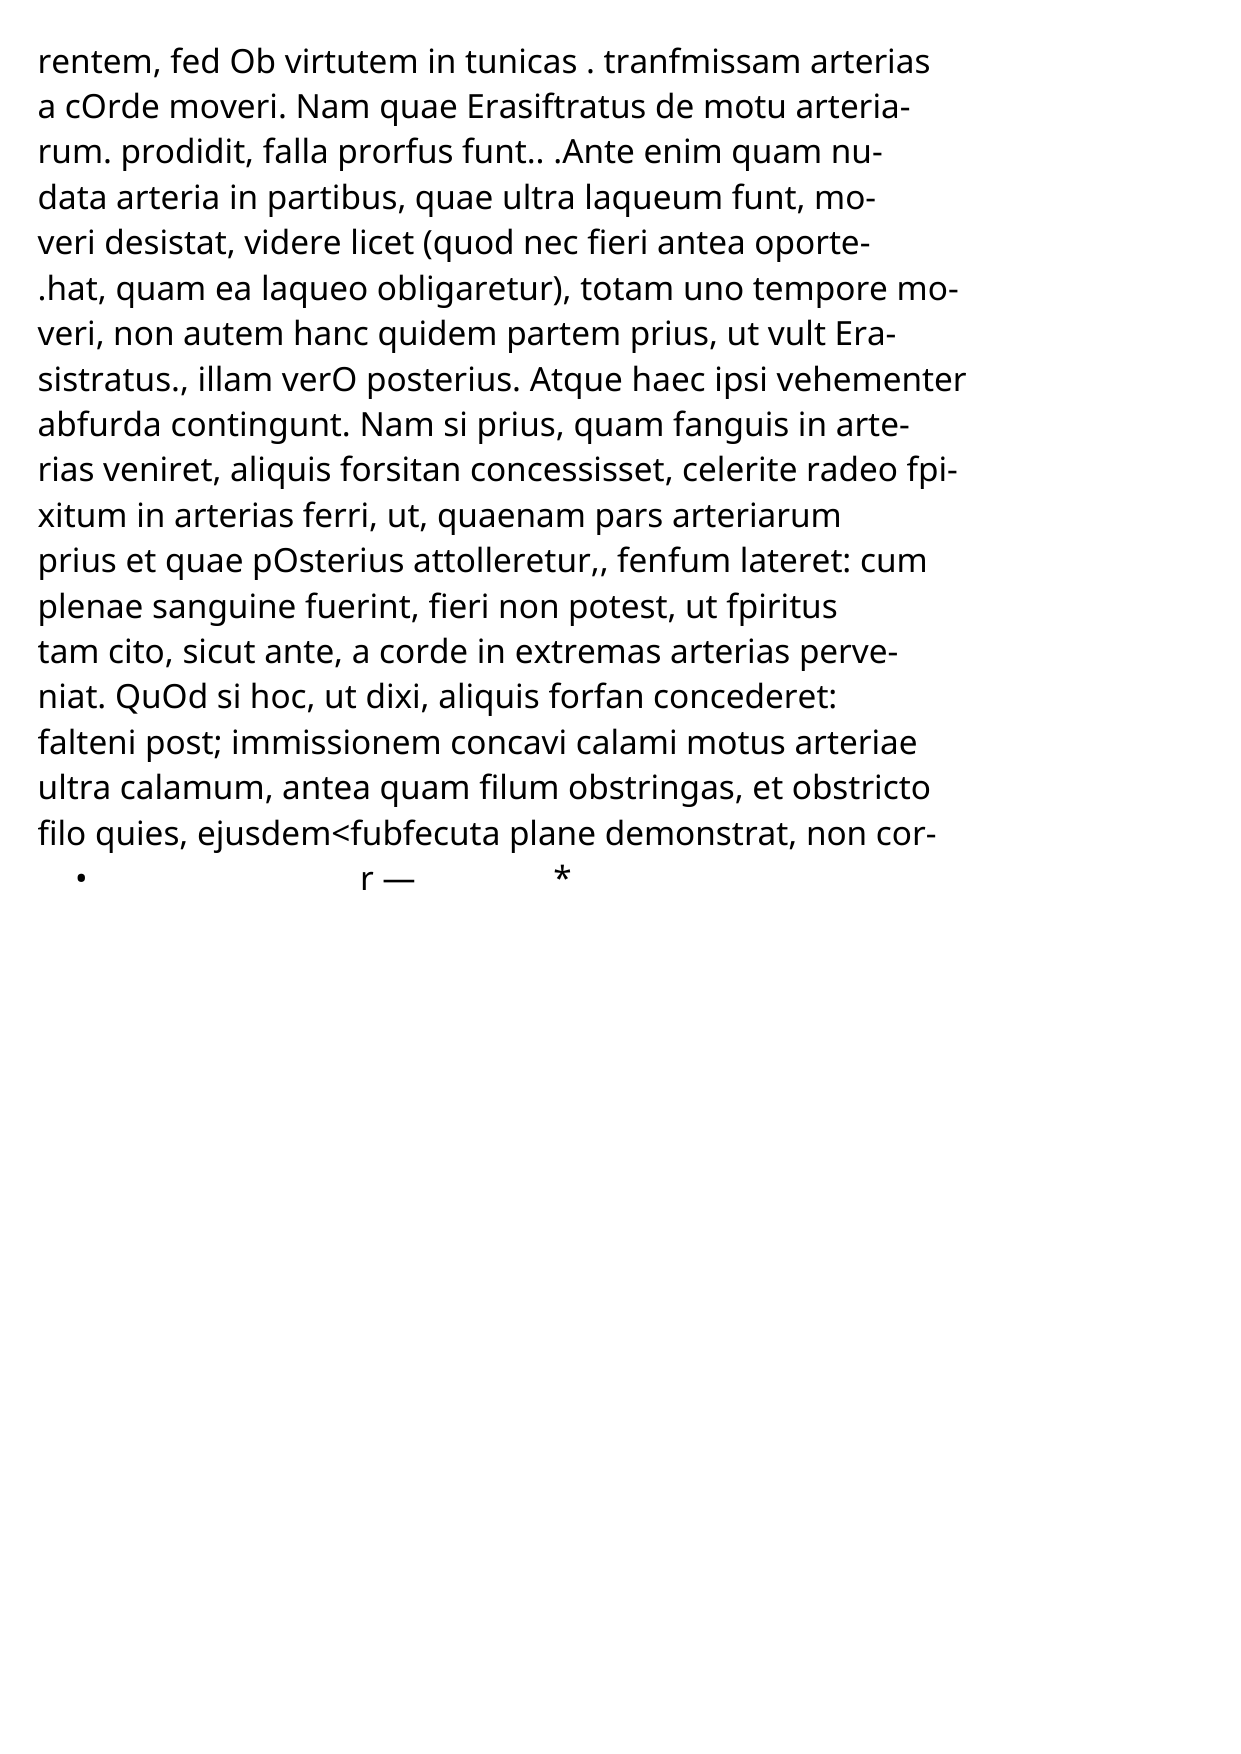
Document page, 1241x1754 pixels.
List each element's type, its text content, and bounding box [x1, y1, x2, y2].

text • r — * [37, 855, 1203, 900]
text rentem, fed Ob virtutem in tunicas . tranfmissam arterias a cOrde moveri. Nam quae Erasiftratus de motu arteria- rum. prodidit, falla prorfus funt.. .Ante enim quam nu- data arteria in partibus, quae ultra laqueum funt, mo- veri desistat, videre licet (quod nec fieri antea oporte- .hat, quam ea laqueo obligaretur), totam uno tempore mo- veri, non autem hanc quidem partem prius, ut vult Era- sistratus., illam verO posterius. Atque haec ipsi vehementer abfurda contingunt. Nam si prius, quam fanguis in arte- rias veniret, aliquis forsitan concessisset, celerite radeo fpi- xitum in arterias ferri, ut, quaenam pars arteriarum prius et quae pOsterius attolleretur,, fenfum lateret: cum plenae sanguine fuerint, fieri non potest, ut fpiritus tam cito, sicut ante, a corde in extremas arterias perve- niat. QuOd si hoc, ut dixi, aliquis forfan concederet: falteni post; immissionem concavi calami motus arteriae ultra calamum, antea quam filum obstringas, et obstricto filo quies, ejusdem<fubfecuta plane demonstrat, non cor- [37, 37, 1203, 855]
